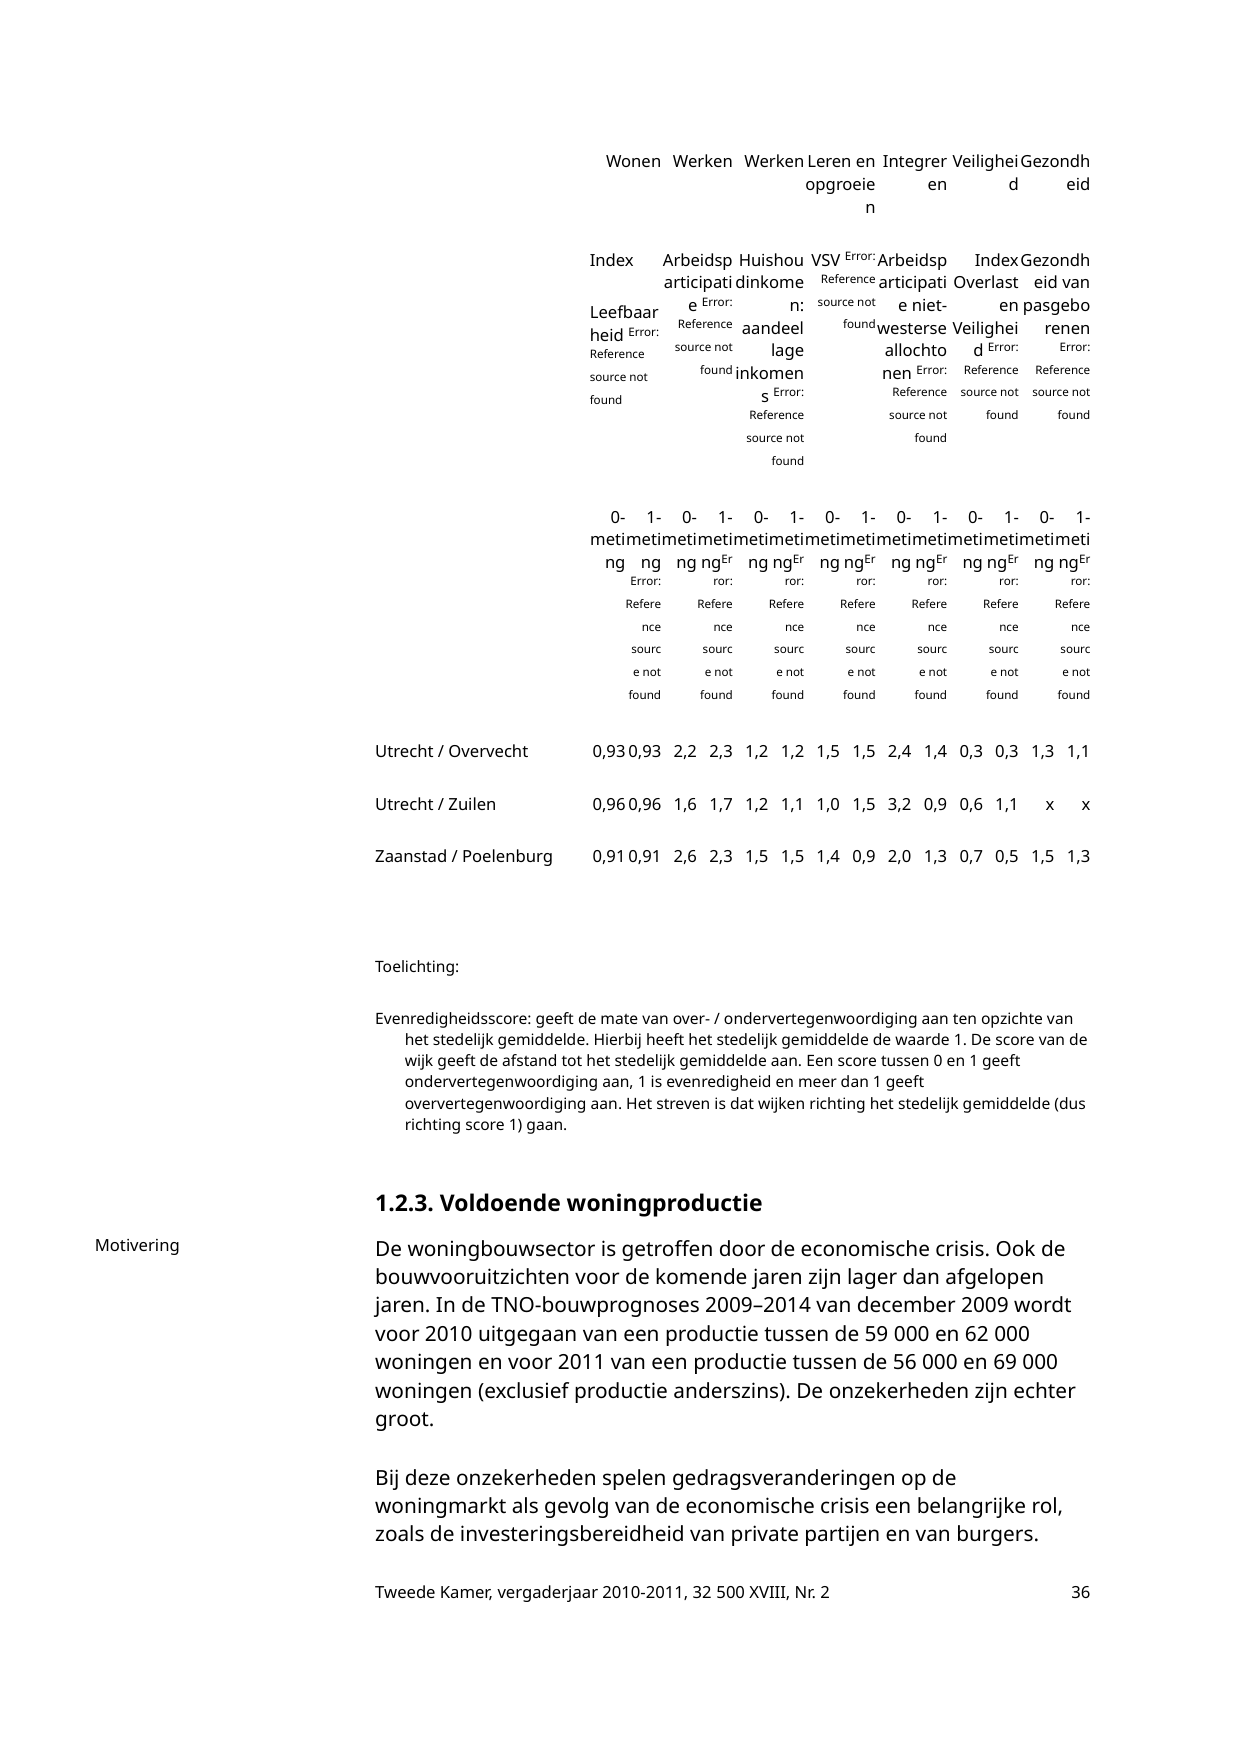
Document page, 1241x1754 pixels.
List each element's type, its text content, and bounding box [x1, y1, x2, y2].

table_cell 1,4 [804, 845, 840, 898]
table_cell 0,91 [625, 845, 661, 898]
table_cell 1,5 [804, 740, 840, 792]
table_cell 0,7 [947, 845, 983, 898]
table_cell 3,2 [875, 792, 911, 845]
table_header Wonen [590, 150, 661, 248]
table_cell 0,96 [590, 792, 625, 845]
table_header Integreren [875, 150, 947, 248]
table_cell 2,6 [661, 845, 697, 898]
table_cell Utrecht / Zuilen [375, 792, 589, 845]
table_cell 0,96 [625, 792, 661, 845]
table_cell 0,5 [983, 845, 1018, 898]
table_cell 1,4 [911, 740, 947, 792]
table_cell 0-meting [804, 505, 840, 739]
table_cell Index Overlast en Veiligheid 6 [947, 248, 1018, 505]
table_cell 1-meting8 [983, 505, 1018, 739]
table_cell 0,3 [983, 740, 1018, 792]
table_cell 0,3 [947, 740, 983, 792]
table_cell 0-meting [947, 505, 983, 739]
table_header Leren en opgroeien [804, 150, 875, 248]
text Evenredigheidsscore: geeft de mate van over- / ondervertegenwoordiging aan ten opzichte van het stedelijk gemiddelde. Hierbij heeft het stedelijk gemiddelde de waarde 1. De score van de wijk geeft de afstand tot het stedelijk gemiddelde aan. Een score tussen 0 en 1 geeft ondervertegenwoordiging aan, 1 is evenredigheid en meer dan 1 geeft oververtegenwoordiging aan. Het streven is dat wijken richting het stedelijk gemiddelde (dus richting score 1) gaan. [375, 1007, 1090, 1135]
table_cell 1,5 [1019, 845, 1054, 898]
table_cell 1,7 [697, 792, 732, 845]
table_header Veiligheid [947, 150, 1018, 248]
table_cell [375, 505, 589, 739]
table_cell 0,93 [625, 740, 661, 792]
table_cell 0-meting [590, 505, 625, 739]
table_cell 1,5 [840, 792, 875, 845]
table_cell 1,6 [661, 792, 697, 845]
table_cell 1,5 [768, 845, 804, 898]
table_header [375, 150, 589, 248]
table_cell 1-meting 8 [625, 505, 661, 739]
table_cell [375, 248, 589, 505]
table_cell 1,2 [733, 792, 768, 845]
table_cell x [1054, 792, 1090, 845]
table_cell Huishoudinkomen: aandeel lage inkomens 3 [733, 248, 804, 505]
table_cell 1-meting8 [840, 505, 875, 739]
table_cell 2,0 [875, 845, 911, 898]
table_cell 0,6 [947, 792, 983, 845]
table_cell 2,4 [875, 740, 911, 792]
table_cell 1,1 [768, 792, 804, 845]
table_cell 0,9 [911, 792, 947, 845]
text De woningbouwsector is getroffen door de economische crisis. Ook de bouwvooruitzichten voor de komende jaren zijn lager dan afgelopen jaren. In de TNO-bouwprognoses 2009–2014 van december 2009 wordt voor 2010 uitgegaan van een productie tussen de 59 000 en 62 000 woningen en voor 2011 van een productie tussen de 56 000 en 69 000 woningen (exclusief productie anderszins). De onzekerheden zijn echter groot. [375, 1234, 1090, 1433]
table_cell 1-meting8 [1054, 505, 1090, 739]
table_cell 2,3 [697, 740, 732, 792]
table_cell 1-meting8 [768, 505, 804, 739]
text Toelichting: [375, 956, 1090, 977]
table_cell Zaanstad / Poelenburg [375, 845, 589, 898]
table_cell 1-meting8 [697, 505, 732, 739]
subtitle 1.2.3. Voldoende woningproductie [375, 1187, 1090, 1219]
text Motivering [94, 1234, 328, 1256]
table_cell 0-meting [1019, 505, 1054, 739]
table_header Werken [661, 150, 732, 248]
table_cell 1,5 [840, 740, 875, 792]
table_cell 0-meting [661, 505, 697, 739]
table_header Gezondheid [1019, 150, 1090, 248]
table_cell Gezondheid van pasgeborenen 7 [1019, 248, 1090, 505]
table_cell 1,3 [1054, 845, 1090, 898]
table_cell 0,9 [840, 845, 875, 898]
table_cell 1,2 [768, 740, 804, 792]
table_cell 2,2 [661, 740, 697, 792]
table_cell Arbeidsparticipatie 2 [661, 248, 732, 505]
table_cell 1-meting8 [911, 505, 947, 739]
table_cell 1,3 [911, 845, 947, 898]
table_cell 0-meting [733, 505, 768, 739]
table_cell 1,5 [733, 845, 768, 898]
table_cell 1,2 [733, 740, 768, 792]
table_cell VSV 4 [804, 248, 875, 505]
table_cell 0,91 [590, 845, 625, 898]
table_cell 2,3 [697, 845, 732, 898]
text Bij deze onzekerheden spelen gedragsveranderingen op de woningmarkt als gevolg van de economische crisis een belangrijke rol, zoals de investeringsbereidheid van private partijen en van burgers. [375, 1463, 1090, 1548]
table_cell 1,1 [983, 792, 1018, 845]
table_cell Arbeidsparticipatie niet-westerse allochtonen 5 [875, 248, 947, 505]
table_cell 0,93 [590, 740, 625, 792]
table_cell 1,3 [1019, 740, 1054, 792]
table_cell Utrecht / Overvecht [375, 740, 589, 792]
table_header Werken [733, 150, 804, 248]
table_cell 1,0 [804, 792, 840, 845]
table_cell 1,1 [1054, 740, 1090, 792]
table_cell Index Leefbaarheid 1 [590, 248, 661, 505]
table_cell 0-meting [875, 505, 911, 739]
table_cell x [1019, 792, 1054, 845]
